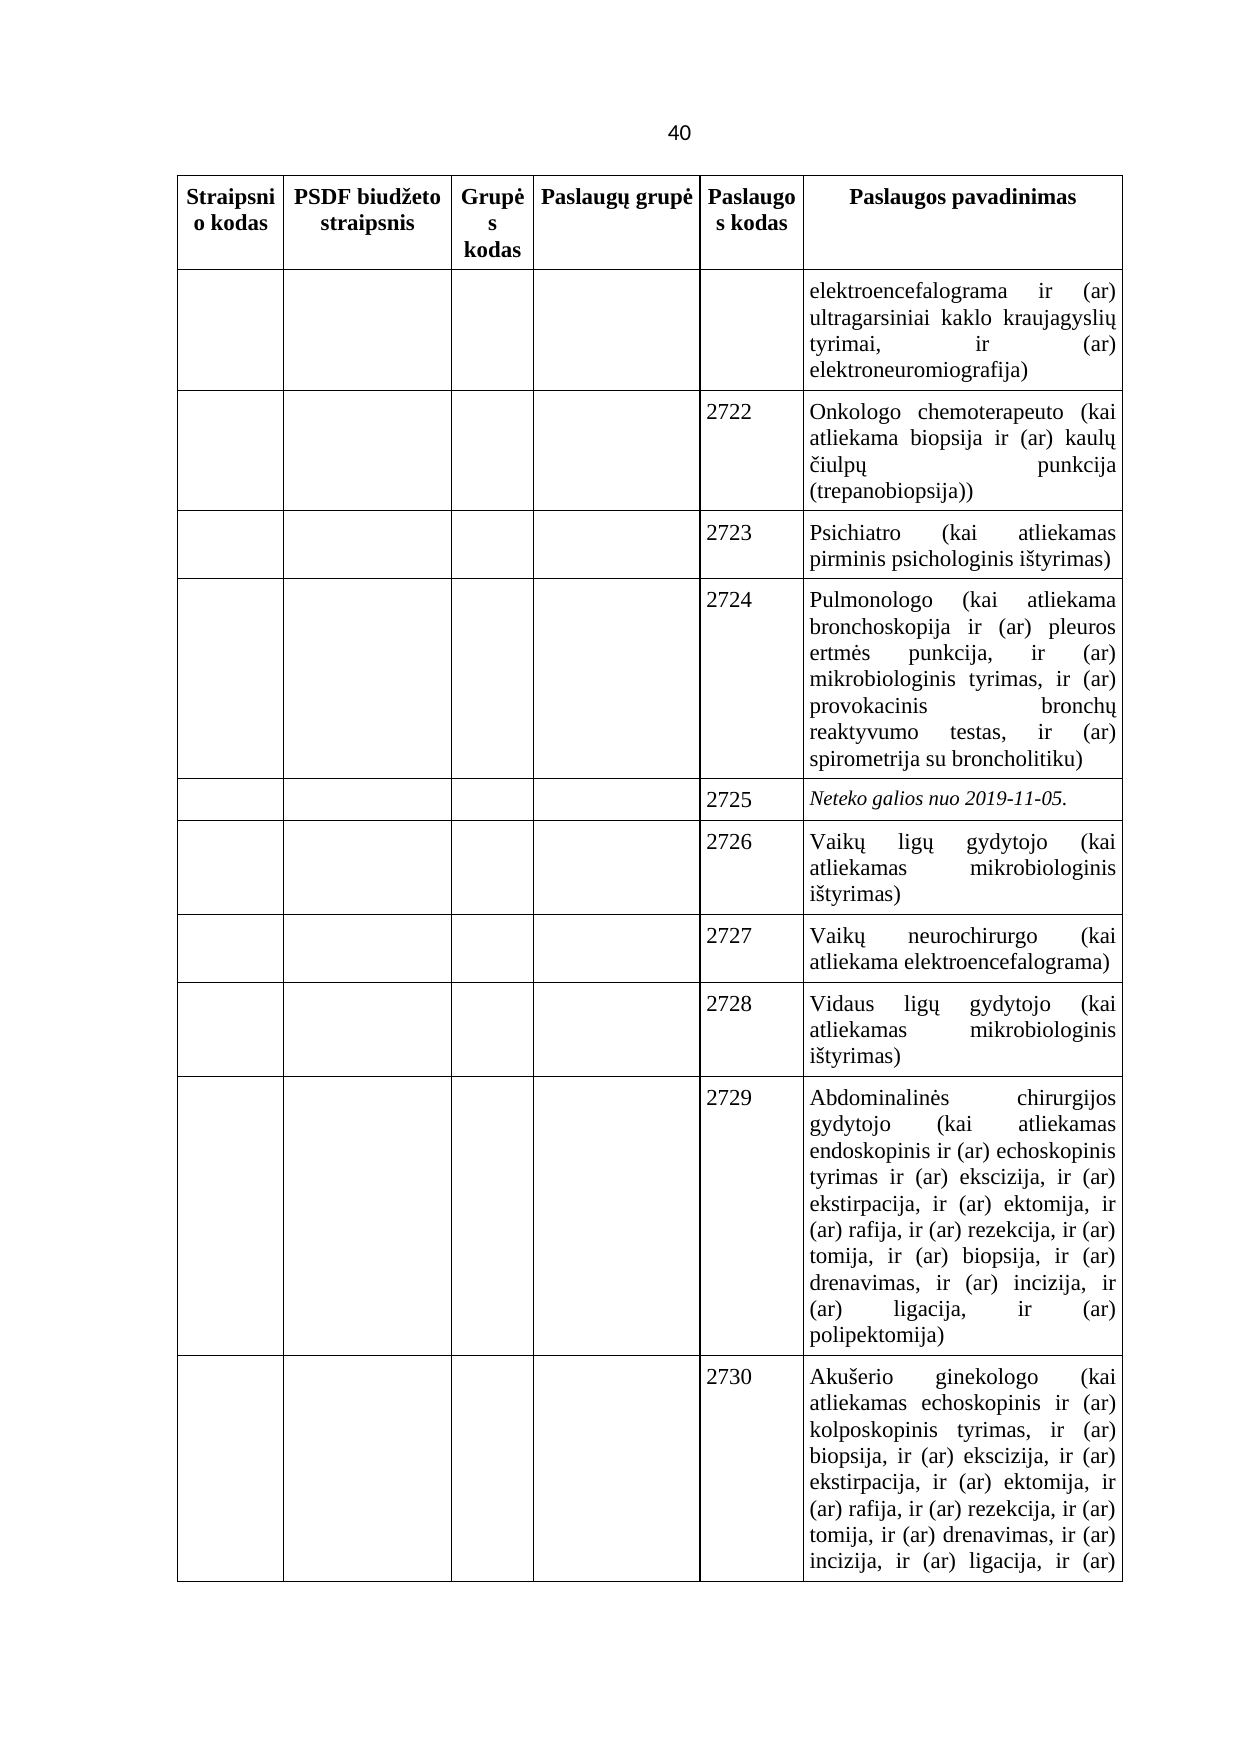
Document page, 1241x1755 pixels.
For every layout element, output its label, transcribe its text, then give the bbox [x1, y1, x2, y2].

table_cell [284, 915, 451, 982]
table_cell [452, 391, 533, 510]
table_cell [534, 391, 699, 510]
table_cell Vidaus ligų gydytojo (kai atliekamas mikrobiologinis ištyrimas) [804, 983, 1122, 1076]
table_cell 2726 [701, 821, 803, 914]
table_cell elektroencefalograma ir (ar) ultragarsiniai kaklo kraujagyslių tyrimai, ir (ar) elektroneuromiografija) [804, 270, 1122, 390]
table_cell [284, 579, 451, 778]
table_cell [534, 270, 699, 390]
table_header Grupės kodas [452, 176, 533, 269]
table_cell [534, 779, 699, 819]
table_cell [284, 983, 451, 1076]
table_cell [284, 821, 451, 914]
table_cell Neteko galios nuo 2019-11-05. [804, 779, 1122, 819]
table_cell [178, 270, 283, 390]
table_cell Pulmonologo (kai atliekama bronchoskopija ir (ar) pleuros ertmės punkcija, ir (ar) mikrobiologinis tyrimas, ir (ar) provokacinis bronchų reaktyvumo testas, ir (ar) spirometrija su broncholitiku) [804, 579, 1122, 778]
table_cell [534, 579, 699, 778]
table_cell [178, 779, 283, 819]
table_cell Onkologo chemoterapeuto (kai atliekama biopsija ir (ar) kaulų čiulpų punkcija (trepanobiopsija)) [804, 391, 1122, 510]
table_cell [178, 821, 283, 914]
table_cell [452, 915, 533, 982]
table_cell 2722 [701, 391, 803, 510]
table_cell 2723 [701, 511, 803, 578]
table_cell [534, 511, 699, 578]
table_cell 2730 [701, 1356, 803, 1581]
table_cell [534, 1356, 699, 1581]
table_cell [178, 915, 283, 982]
table_cell 2725 [701, 779, 803, 819]
table_header Straipsnio kodas [178, 176, 283, 269]
table_cell [178, 511, 283, 578]
table_cell 2729 [701, 1077, 803, 1355]
table_cell [452, 579, 533, 778]
table_cell [452, 1077, 533, 1355]
table_cell Vaikų ligų gydytojo (kai atliekamas mikrobiologinis ištyrimas) [804, 821, 1122, 914]
table_cell [452, 779, 533, 819]
table_cell [178, 1356, 283, 1581]
table_cell [178, 391, 283, 510]
table_cell [452, 270, 533, 390]
table_cell [452, 983, 533, 1076]
table_cell [178, 983, 283, 1076]
table_header Paslaugos kodas [701, 176, 803, 269]
table_cell [284, 511, 451, 578]
table_cell [701, 270, 803, 390]
table_cell [284, 270, 451, 390]
table_cell Abdominalinės chirurgijos gydytojo (kai atliekamas endoskopinis ir (ar) echoskopinis tyrimas ir (ar) ekscizija, ir (ar) ekstirpacija, ir (ar) ektomija, ir (ar) rafija, ir (ar) rezekcija, ir (ar) tomija, ir (ar) biopsija, ir (ar) drenavimas, ir (ar) incizija, ir (ar) ligacija, ir (ar) polipektomija) [804, 1077, 1122, 1355]
table_cell [284, 1077, 451, 1355]
table_cell [452, 1356, 533, 1581]
table_cell [284, 391, 451, 510]
table_header Paslaugų grupė [534, 176, 699, 269]
table_cell 2728 [701, 983, 803, 1076]
table_header Paslaugos pavadinimas [804, 176, 1122, 269]
table_header PSDF biudžeto straipsnis [284, 176, 451, 269]
table_cell [284, 1356, 451, 1581]
table_cell [178, 1077, 283, 1355]
table_cell 2727 [701, 915, 803, 982]
table_cell [534, 983, 699, 1076]
table_cell [452, 821, 533, 914]
table_cell 2724 [701, 579, 803, 778]
table_cell Vaikų neurochirurgo (kai atliekama elektroencefalograma) [804, 915, 1122, 982]
table_cell [452, 511, 533, 578]
table_cell Psichiatro (kai atliekamas pirminis psichologinis ištyrimas) [804, 511, 1122, 578]
table_cell [534, 915, 699, 982]
table_cell Akušerio ginekologo (kai atliekamas echoskopinis ir (ar) kolposkopinis tyrimas, ir (ar) biopsija, ir (ar) ekscizija, ir (ar) ekstirpacija, ir (ar) ektomija, ir (ar) rafija, ir (ar) rezekcija, ir (ar) tomija, ir (ar) drenavimas, ir (ar) incizija, ir (ar) ligacija, ir (ar) [804, 1356, 1122, 1581]
table_cell [284, 779, 451, 819]
table_cell [178, 579, 283, 778]
table_cell [534, 1077, 699, 1355]
table_cell [534, 821, 699, 914]
